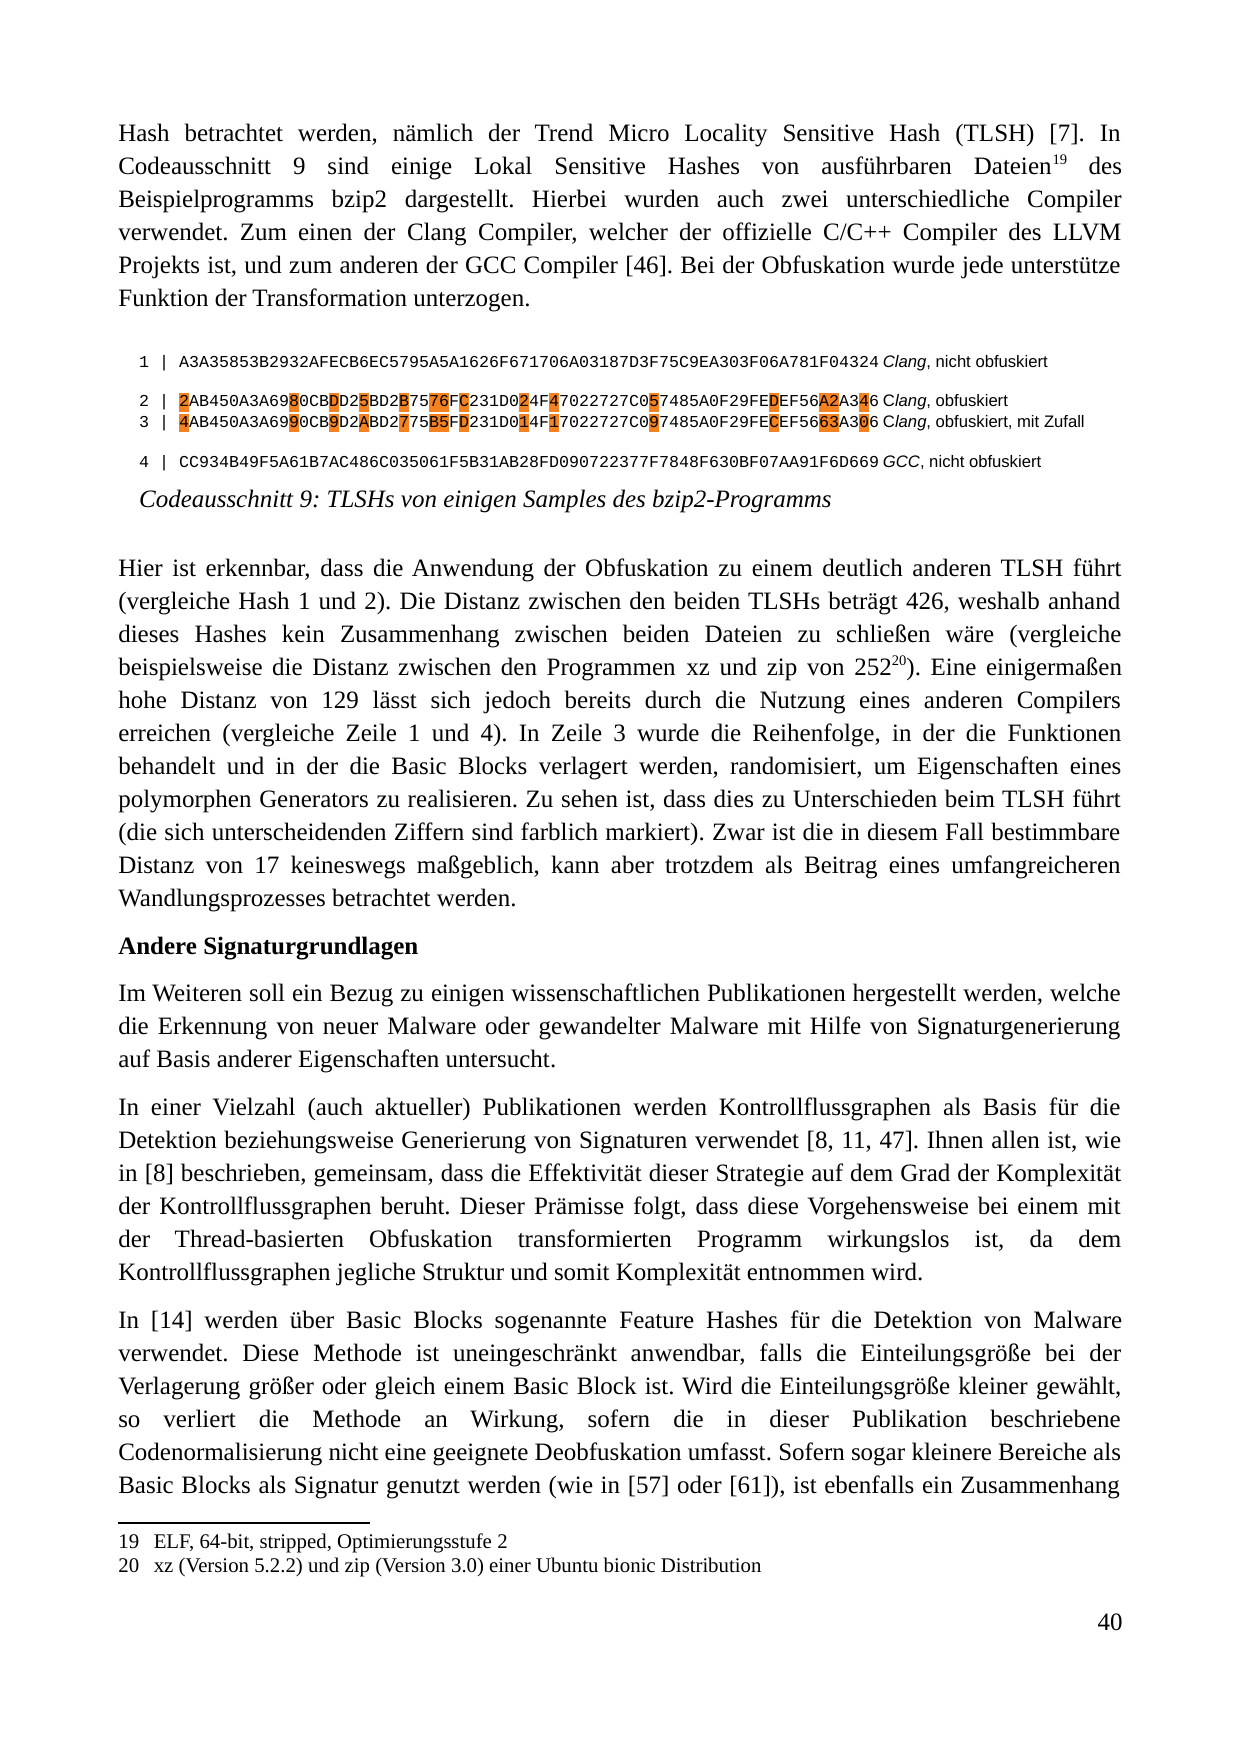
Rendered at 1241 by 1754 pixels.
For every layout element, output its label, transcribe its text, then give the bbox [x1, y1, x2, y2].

list 2AB450A3A6980CBDD25BD2B7576FC231D024F47022727C057485A0F29FEDEF56A2A346 Clang, obfuskiert [139, 391, 1111, 412]
text In [14] werden über Basic Blocks sogenannte Feature Hashes für die Detektion von Malware verwendet. Diese Methode ist uneingeschränkt anwendbar, falls die Einteilungsgröße bei der Verlagerung größer oder gleich einem Basic Block ist. Wird die Einteilungsgröße kleiner gewählt, so verliert die Methode an Wirkung, sofern die in dieser Publikation beschriebene Codenormalisierung nicht eine geeignete Deobfuskation umfasst. Sofern sogar kleinere Bereiche als Basic Blocks als Signatur genutzt werden (wie in [57] oder [61]), ist ebenfalls ein Zusammenhang [118, 1305, 1122, 1498]
list A3A35853B2932AFECB6EC5795A5A1626F671706A03187D3F75C9EA303F06A781F04324 Clang, nicht obfuskiert [139, 352, 1111, 372]
text Codeausschnitt 9: TLSHs von einigen Samples des bzip2-Programms [139, 484, 1111, 513]
text xz (Version 5.2.2) und zip (Version 3.0) einer Ubuntu bionic Distribution [118, 1553, 1122, 1577]
text Hash betrachtet werden, nämlich der Trend Micro Locality Sensitive Hash (TLSH) [7]. In Codeausschnitt 9 sind einige Lokal Sensitive Hashes von ausführbaren Dateien des Beispielprogramms bzip2 dargestellt. Hierbei wurden auch zwei unterschiedliche Compiler verwendet. Zum einen der Clang Compiler, welcher der offizielle C/C++ Compiler des LLVM Projekts ist, und zum anderen der GCC Compiler [46]. Bei der Obfuskation wurde jede unterstütze Funktion der Transformation unterzogen. [118, 118, 1122, 312]
list 4AB450A3A6990CB9D2ABD2775B5FD231D014F17022727C097485A0F29FECEF5663A306 Clang, obfuskiert, mit Zufall [139, 412, 1111, 432]
text Im Weiteren soll ein Bezug zu einigen wissenschaftlichen Publikationen hergestellt werden, welche die Erkennung von neuer Malware oder gewandelter Malware mit Hilfe von Signaturgenerierung auf Basis anderer Eigenschaften untersucht. [118, 978, 1122, 1073]
text Hier ist erkennbar, dass die Anwendung der Obfuskation zu einem deutlich anderen TLSH führt (vergleiche Hash 1 und 2). Die Distanz zwischen den beiden TLSHs beträgt 426, weshalb anhand dieses Hashes kein Zusammenhang zwischen beiden Dateien zu schließen wäre (vergleiche beispielsweise die Distanz zwischen den Programmen xz und zip von 252). Eine einigermaßen hohe Distanz von 129 lässt sich jedoch bereits durch die Nutzung eines anderen Compilers erreichen (vergleiche Zeile 1 und 4). In Zeile 3 wurde die Reihenfolge, in der die Funktionen behandelt und in der die Basic Blocks verlagert werden, randomisiert, um Eigenschaften eines polymorphen Generators zu realisieren. Zu sehen ist, dass dies zu Unterschieden beim TLSH führt (die sich unterscheidenden Ziffern sind farblich markiert). Zwar ist die in diesem Fall bestimmbare Distanz von 17 keineswegs maßgeblich, kann aber trotzdem als Beitrag eines umfangreicheren Wandlungsprozesses betrachtet werden. [118, 553, 1122, 912]
text In einer Vielzahl (auch aktueller) Publikationen werden Kontrollflussgraphen als Basis für die Detektion beziehungsweise Generierung von Signaturen verwendet [8, 11, 47]. Ihnen allen ist, wie in [8] beschrieben, gemeinsam, dass die Effektivität dieser Strategie auf dem Grad der Komplexität der Kontrollflussgraphen beruht. Dieser Prämisse folgt, dass diese Vorgehensweise bei einem mit der Thread-basierten Obfuskation transformierten Programm wirkungslos ist, da dem Kontrollflussgraphen jegliche Struktur und somit Komplexität entnommen wird. [118, 1092, 1122, 1286]
text Andere Signaturgrundlagen [118, 931, 1122, 959]
list CC934B49F5A61B7AC486C035061F5B31AB28FD090722377F7848F630BF07AA91F6D669 GCC, nicht obfuskiert [139, 451, 1111, 472]
text ELF, 64-bit, stripped, Optimierungsstufe 2 [118, 1529, 1122, 1553]
